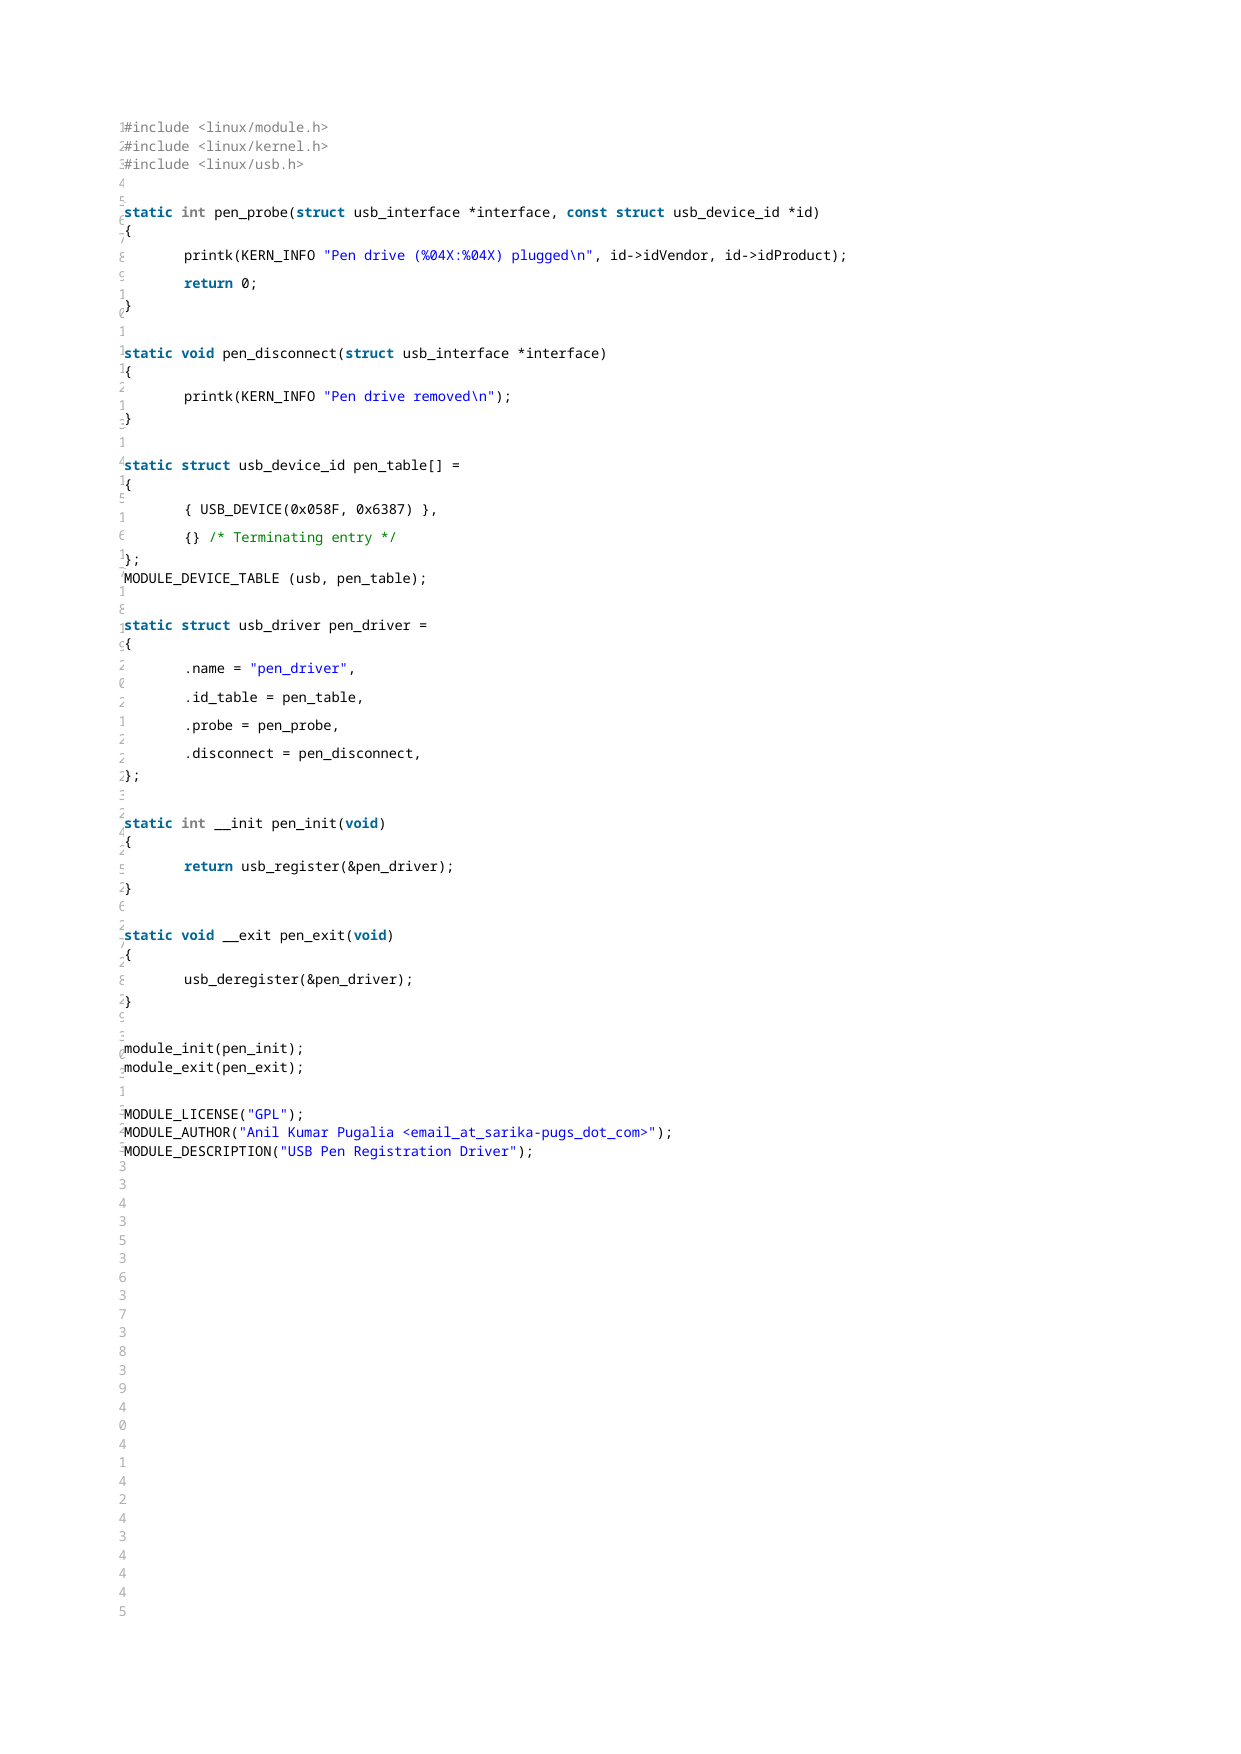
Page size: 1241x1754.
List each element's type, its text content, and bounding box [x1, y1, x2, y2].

table_header #include <linux/module.h> #include <linux/kernel.h> #include <linux/usb.h> static int pen_probe(struct usb_interface *interface, const struct usb_device_id *id) { printk(KERN_INFO "Pen drive (%04X:%04X) plugged\n", id->idVendor, id->idProduct); return 0; } static void pen_disconnect(struct usb_interface *interface) { printk(KERN_INFO "Pen drive removed\n"); } static struct usb_device_id pen_table[] = { { USB_DEVICE(0x058F, 0x6387) }, {} /* Terminating entry */ }; MODULE_DEVICE_TABLE (usb, pen_table); static struct usb_driver pen_driver = { .name = "pen_driver", .id_table = pen_table, .probe = pen_probe, .disconnect = pen_disconnect, }; static int __init pen_init(void) { return usb_register(&pen_driver); } static void __exit pen_exit(void) { usb_deregister(&pen_driver); } module_init(pen_init); module_exit(pen_exit); MODULE_LICENSE("GPL"); MODULE_AUTHOR("Anil Kumar Pugalia <email_at_sarika-pugs_dot_com>"); MODULE_DESCRIPTION("USB Pen Registration Driver"); [124, 118, 1240, 1620]
table_header 1 2 3 4 5 6 7 8 9 10 11 12 13 14 15 16 17 18 19 20 21 22 23 24 25 26 27 28 29 30 31 32 33 34 35 36 37 38 39 40 41 42 43 44 45 [118, 118, 124, 1620]
